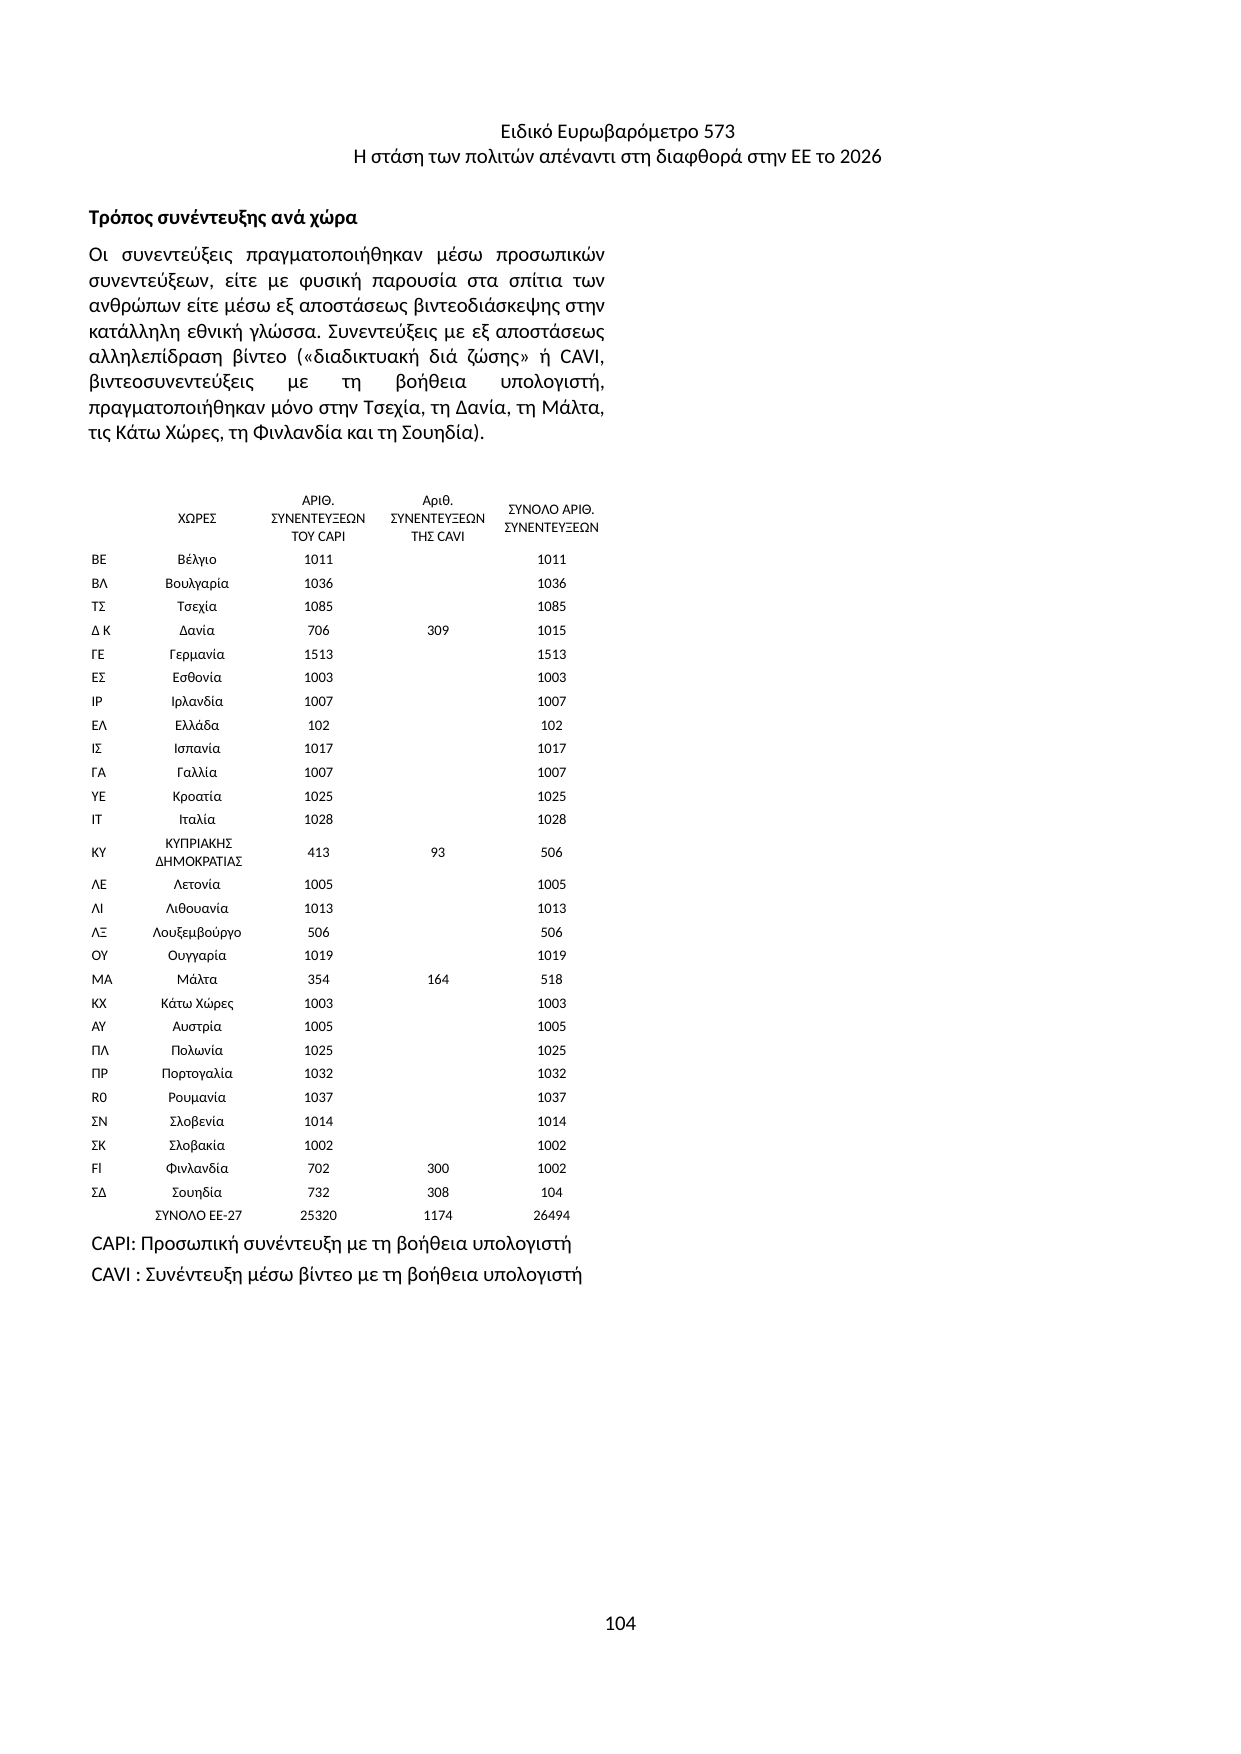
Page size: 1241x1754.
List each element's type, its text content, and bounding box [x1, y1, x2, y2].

table_cell 309 [378, 619, 498, 642]
table_cell 1017 [259, 737, 378, 760]
table_cell Σλοβενία [139, 1109, 258, 1133]
table_cell 1007 [498, 760, 605, 784]
table_cell 1085 [259, 595, 378, 618]
table_cell [378, 571, 498, 595]
table_cell ΒΕ [89, 548, 139, 571]
table_cell ΓΑ [89, 760, 139, 784]
table_header [89, 488, 139, 547]
table_cell [378, 595, 498, 618]
table_cell Σουηδία [139, 1180, 258, 1204]
table_cell ΛΞ [89, 920, 139, 944]
table_header ΣΥΝΟΛΟ ΑΡΙΘ. ΣΥΝΕΝΤΕΥΞΕΩΝ [498, 488, 605, 547]
table_cell [378, 920, 498, 944]
table_cell 26494 [498, 1204, 605, 1227]
table_cell 1028 [259, 808, 378, 831]
table_cell Βουλγαρία [139, 571, 258, 595]
table_cell ΣΝ [89, 1109, 139, 1133]
table_cell 1085 [498, 595, 605, 618]
table_cell ΚΧ [89, 991, 139, 1014]
table_cell Κάτω Χώρες [139, 991, 258, 1014]
table_cell [378, 737, 498, 760]
table_cell 1014 [498, 1109, 605, 1133]
table_cell [378, 1133, 498, 1156]
table_cell 413 [259, 831, 378, 873]
table_cell ΜΑ [89, 967, 139, 991]
table_cell 1036 [259, 571, 378, 595]
table_header ΑΡΙΘ. ΣΥΝΕΝΤΕΥΞΕΩΝ ΤΟΥ CAPI [259, 488, 378, 547]
table_cell [378, 689, 498, 713]
table_cell 1032 [498, 1062, 605, 1086]
table_cell 93 [378, 831, 498, 873]
table_cell 1513 [259, 642, 378, 666]
table_cell [378, 1015, 498, 1038]
table_cell CAVI : Συνέντευξη μέσω βίντεο με τη βοήθεια υπολογιστή [89, 1259, 605, 1290]
table_cell [378, 713, 498, 737]
table_cell 1003 [498, 666, 605, 689]
table_cell ΣΥΝΟΛΟ ΕΕ-27 [139, 1204, 258, 1227]
table_cell 1013 [259, 896, 378, 920]
table_cell Πορτογαλία [139, 1062, 258, 1086]
table_cell 1003 [498, 991, 605, 1014]
table_cell 1003 [259, 666, 378, 689]
table_header ΧΩΡΕΣ [139, 488, 258, 547]
table_cell 506 [498, 831, 605, 873]
table_cell ΟΥ [89, 944, 139, 967]
table_cell Φινλανδία [139, 1156, 258, 1180]
table_cell [378, 808, 498, 831]
table_cell 1007 [259, 760, 378, 784]
table_cell 1019 [498, 944, 605, 967]
table_cell Γερμανία [139, 642, 258, 666]
table_cell 1013 [498, 896, 605, 920]
table_cell 518 [498, 967, 605, 991]
table_cell CAPI: Προσωπική συνέντευξη με τη βοήθεια υπολογιστή [89, 1228, 605, 1259]
table_cell ΣΔ [89, 1180, 139, 1204]
table_cell Κροατία [139, 784, 258, 808]
table_cell 1028 [498, 808, 605, 831]
table_cell ΥΕ [89, 784, 139, 808]
table_cell 1003 [259, 991, 378, 1014]
table_cell ΙΡ [89, 689, 139, 713]
table_cell ΛΕ [89, 873, 139, 896]
table_cell Βέλγιο [139, 548, 258, 571]
table_cell Μάλτα [139, 967, 258, 991]
table_cell 1174 [378, 1204, 498, 1227]
table_cell ΙΤ [89, 808, 139, 831]
table_cell R0 [89, 1086, 139, 1109]
table_cell 102 [259, 713, 378, 737]
table_cell 1019 [259, 944, 378, 967]
table_cell [378, 896, 498, 920]
table_cell 308 [378, 1180, 498, 1204]
table_cell ΒΛ [89, 571, 139, 595]
table_cell 1015 [498, 619, 605, 642]
table_cell [378, 760, 498, 784]
table_cell [378, 666, 498, 689]
table_cell 1036 [498, 571, 605, 595]
table_cell ΕΛ [89, 713, 139, 737]
table_cell ΤΣ [89, 595, 139, 618]
table_cell 1037 [498, 1086, 605, 1109]
table_cell 1032 [259, 1062, 378, 1086]
table_cell Ουγγαρία [139, 944, 258, 967]
table_cell Λουξεμβούργο [139, 920, 258, 944]
table_cell Λιθουανία [139, 896, 258, 920]
table_cell Ελλάδα [139, 713, 258, 737]
table_cell [378, 548, 498, 571]
table_cell [378, 873, 498, 896]
table_cell 300 [378, 1156, 498, 1180]
table_cell 354 [259, 967, 378, 991]
table_cell ΛΙ [89, 896, 139, 920]
table_cell ΚΥ [89, 831, 139, 873]
table_cell 1014 [259, 1109, 378, 1133]
table_cell ΠΡ [89, 1062, 139, 1086]
table_cell [89, 1204, 139, 1227]
table_cell 1005 [259, 1015, 378, 1038]
table_cell 1002 [498, 1156, 605, 1180]
table_cell 104 [498, 1180, 605, 1204]
table_cell 1005 [498, 873, 605, 896]
table_cell ΚΥΠΡΙΑΚΗΣ ΔΗΜΟΚΡΑΤΙΑΣ [139, 831, 258, 873]
table_cell 1513 [498, 642, 605, 666]
table_cell [378, 784, 498, 808]
table_cell 1025 [259, 784, 378, 808]
table_cell ΓΕ [89, 642, 139, 666]
table_cell 164 [378, 967, 498, 991]
text Τρόπος συνέντευξης ανά χώρα [88, 204, 605, 230]
table_cell [378, 944, 498, 967]
table_cell [378, 991, 498, 1014]
table_cell [378, 642, 498, 666]
text Οι συνεντεύξεις πραγματοποιήθηκαν μέσω προσωπικών συνεντεύξεων, είτε με φυσική παρουσία στα σπίτια των ανθρώπων είτε μέσω εξ αποστάσεως βιντεοδιάσκεψης στην κατάλληλη εθνική γλώσσα. Συνεντεύξεις με εξ αποστάσεως αλληλεπίδραση βίντεο («διαδικτυακή διά ζώσης» ή CAVI, βιντεοσυνεντεύξεις με τη βοήθεια υπολογιστή, πραγματοποιήθηκαν μόνο στην Τσεχία, τη Δανία, τη Μάλτα, τις Κάτω Χώρες, τη Φινλανδία και τη Σουηδία). [88, 242, 605, 445]
table_cell Τσεχία [139, 595, 258, 618]
table_cell 25320 [259, 1204, 378, 1227]
table_cell Πολωνία [139, 1038, 258, 1062]
table_cell 1005 [498, 1015, 605, 1038]
table_cell 1025 [498, 1038, 605, 1062]
table_cell 1037 [259, 1086, 378, 1109]
table_cell 102 [498, 713, 605, 737]
table_cell Fl [89, 1156, 139, 1180]
table_cell 1011 [259, 548, 378, 571]
table_cell Ισπανία [139, 737, 258, 760]
table_cell 506 [259, 920, 378, 944]
table_cell 732 [259, 1180, 378, 1204]
table_cell 506 [498, 920, 605, 944]
table_cell ΣΚ [89, 1133, 139, 1156]
table_cell Ρουμανία [139, 1086, 258, 1109]
table_cell ΑΥ [89, 1015, 139, 1038]
table_cell Γαλλία [139, 760, 258, 784]
table_cell [378, 1086, 498, 1109]
table_cell 1002 [498, 1133, 605, 1156]
table_cell Αυστρία [139, 1015, 258, 1038]
table_cell Δ Κ [89, 619, 139, 642]
table_cell Σλοβακία [139, 1133, 258, 1156]
table_cell ΕΣ [89, 666, 139, 689]
table_header Αριθ. ΣΥΝΕΝΤΕΥΞΕΩΝ ΤΗΣ CAVI [378, 488, 498, 547]
table_cell 1025 [259, 1038, 378, 1062]
table_cell ΙΣ [89, 737, 139, 760]
table_cell 1002 [259, 1133, 378, 1156]
table_cell [378, 1038, 498, 1062]
table_cell 1011 [498, 548, 605, 571]
table_cell ΠΛ [89, 1038, 139, 1062]
table_cell Εσθονία [139, 666, 258, 689]
table_cell 706 [259, 619, 378, 642]
table_cell 1007 [498, 689, 605, 713]
table_cell 702 [259, 1156, 378, 1180]
table_cell 1025 [498, 784, 605, 808]
table_cell [378, 1109, 498, 1133]
table_cell 1005 [259, 873, 378, 896]
table_cell 1007 [259, 689, 378, 713]
table_cell Ιρλανδία [139, 689, 258, 713]
table_cell Λετονία [139, 873, 258, 896]
table_cell 1017 [498, 737, 605, 760]
table_cell Ιταλία [139, 808, 258, 831]
table_cell [378, 1062, 498, 1086]
table_cell Δανία [139, 619, 258, 642]
